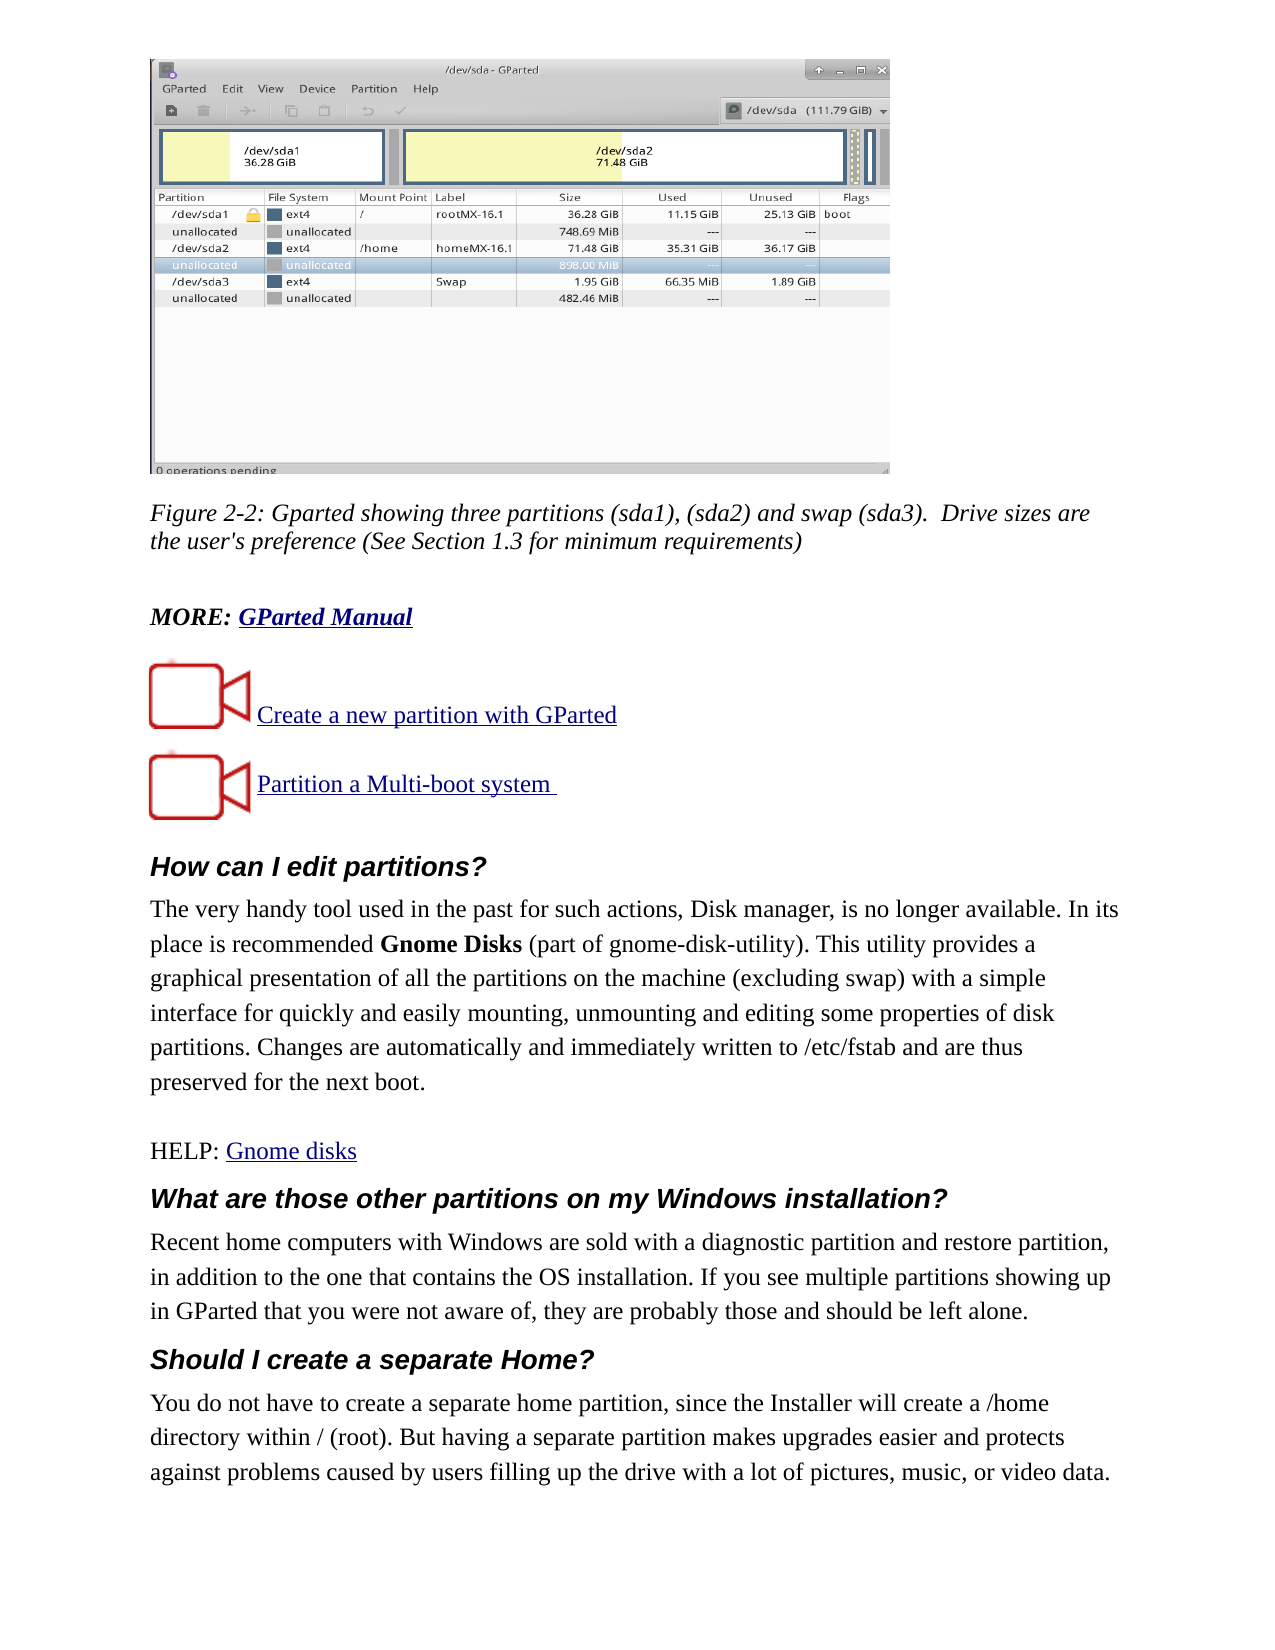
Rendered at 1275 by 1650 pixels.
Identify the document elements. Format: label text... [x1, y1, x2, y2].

text Create a new partition with GParted [251, 700, 1125, 728]
text The very handy tool used in the past for such actions, Disk manager, is no longer available. In its place is recommended Gnome Disks (part of gnome-disk-utility). This utility provides a graphical presentation of all the partitions on the machine (excluding swap) with a simple interface for quickly and easily mounting, unmounting and editing some properties of disk partitions. Changes are automatically and immediately written to /etc/fstab and are thus preserved for the next boot. [150, 894, 1125, 1096]
subtitle How can I edit partitions? [150, 850, 1125, 882]
text Recent home computers with Windows are sold with a diagnostic partition and restore partition, in addition to the one that contains the OS installation. If you see multiple partitions showing up in GParted that you were not aware of, they are probably those and should be left alone. [150, 1227, 1125, 1325]
text Figure 2-2: Gparted showing three partitions (sda1), (sda2) and swap (sda3). Drive sizes are the user's preference (See Section 1.3 for minimum requirements) [150, 498, 1125, 555]
picture [148, 736, 251, 820]
text HELP: Gnome disks [150, 1136, 1125, 1165]
picture [148, 645, 251, 729]
text MORE: GParted Manual [150, 602, 1125, 631]
text You do not have to create a separate home partition, since the Installer will create a /home directory within / (root). But having a separate partition makes upgrades easier and protects against problems caused by users filling up the drive with a lot of pictures, music, or video data. [150, 1388, 1125, 1485]
subtitle Should I create a separate Home? [150, 1343, 1125, 1375]
subtitle What are those other partitions on my Windows installation? [150, 1183, 1125, 1215]
text Partition a Multi-boot system [251, 769, 1125, 797]
picture [150, 59, 890, 474]
